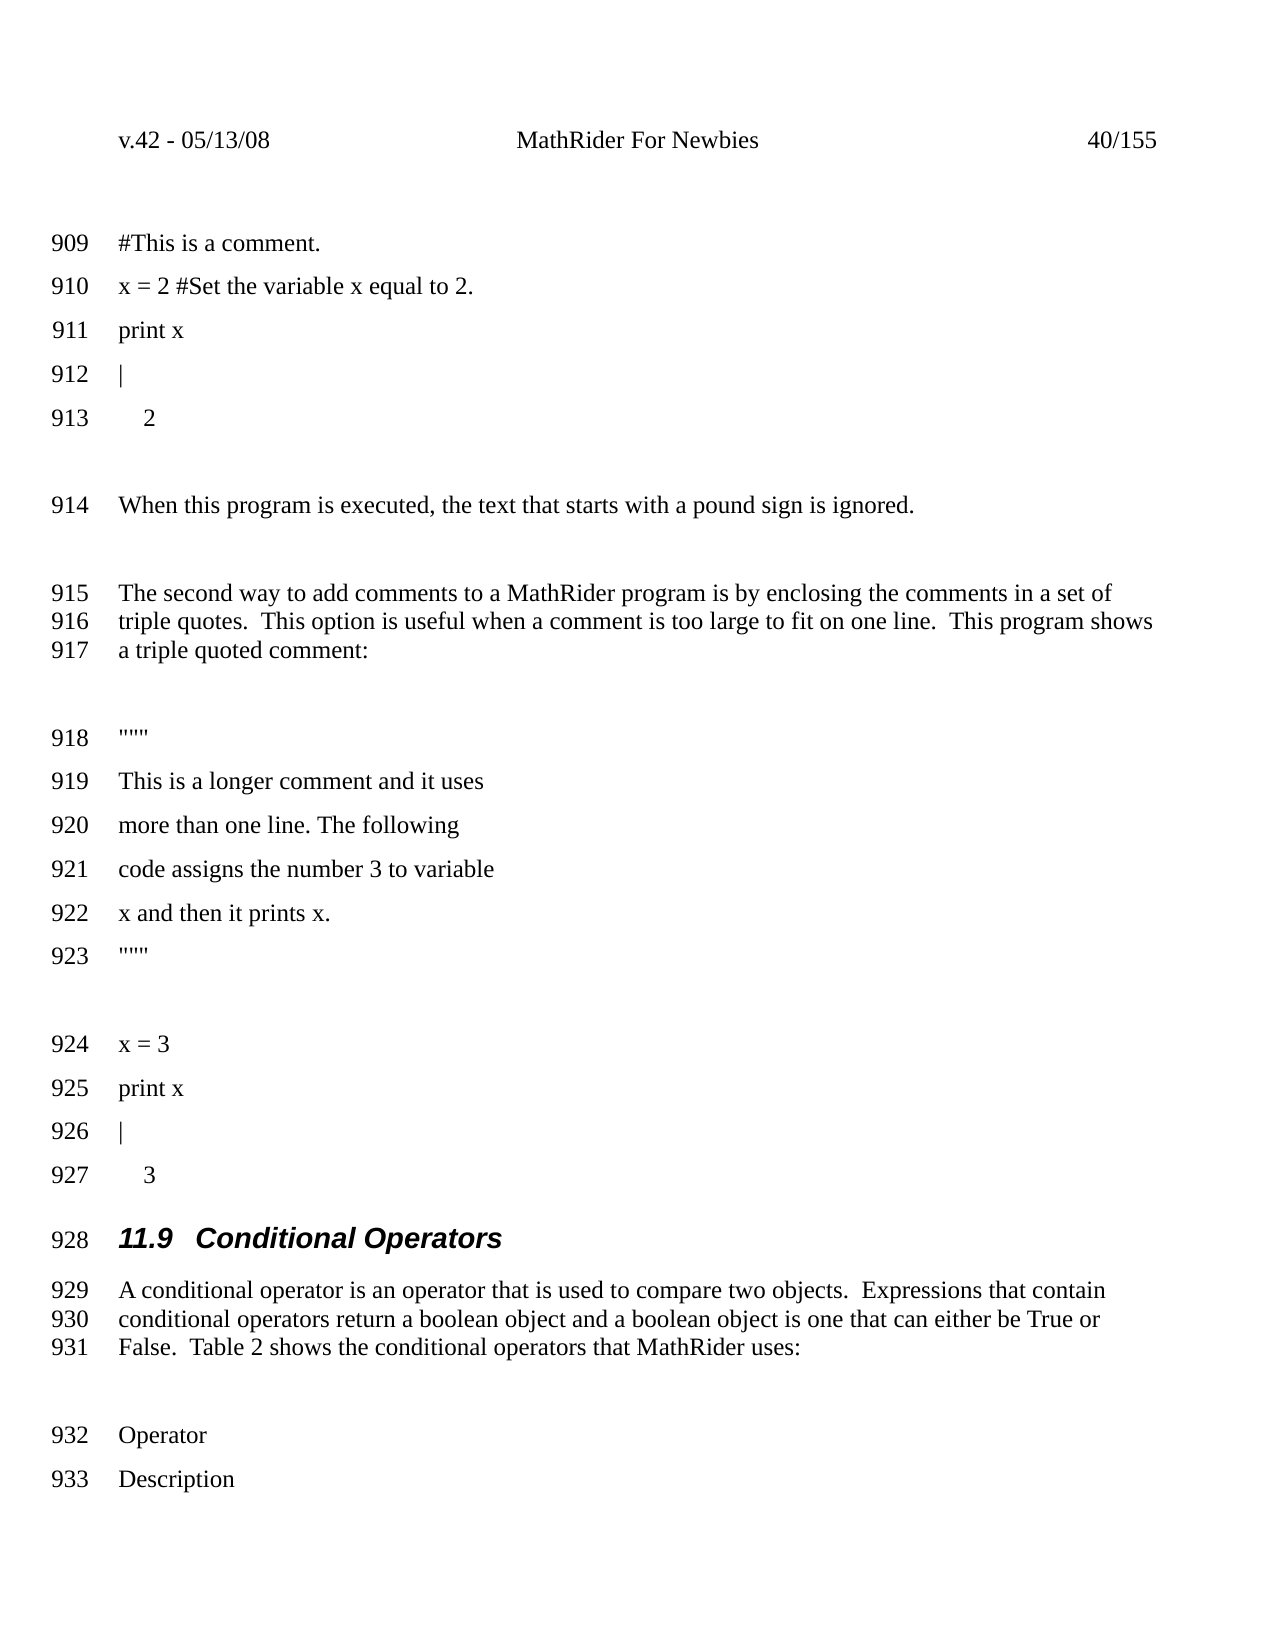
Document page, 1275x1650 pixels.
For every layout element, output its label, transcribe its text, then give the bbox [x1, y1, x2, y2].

text """ [118, 941, 1157, 970]
text print x [118, 1073, 1157, 1101]
text code assigns the number 3 to variable [118, 854, 1157, 883]
text x = 2 #Set the variable x equal to 2. [118, 271, 1157, 300]
text more than one line. The following [118, 810, 1157, 839]
text | [118, 1116, 1157, 1145]
text """ [118, 723, 1157, 751]
text The second way to add comments to a MathRider program is by enclosing the comments in a set of triple quotes. This option is useful when a comment is too large to fit on one line. This program shows a triple quoted comment: [118, 578, 1157, 664]
text Operator [118, 1420, 1157, 1449]
text This is a longer comment and it uses [118, 766, 1157, 795]
text 2 [118, 403, 1157, 431]
text print x [118, 315, 1157, 344]
text | [118, 359, 1157, 388]
text Description [118, 1464, 1157, 1492]
subtitle Conditional Operators [118, 1221, 1157, 1255]
text x and then it prints x. [118, 898, 1157, 926]
text A conditional operator is an operator that is used to compare two objects. Expressions that contain conditional operators return a boolean object and a boolean object is one that can either be True or False. Table 2 shows the conditional operators that MathRider uses: [118, 1275, 1157, 1361]
text #This is a comment. [118, 228, 1157, 256]
text When this program is executed, the text that starts with a pound sign is ignored. [118, 490, 1157, 519]
text 3 [118, 1160, 1157, 1189]
text x = 3 [118, 1029, 1157, 1058]
